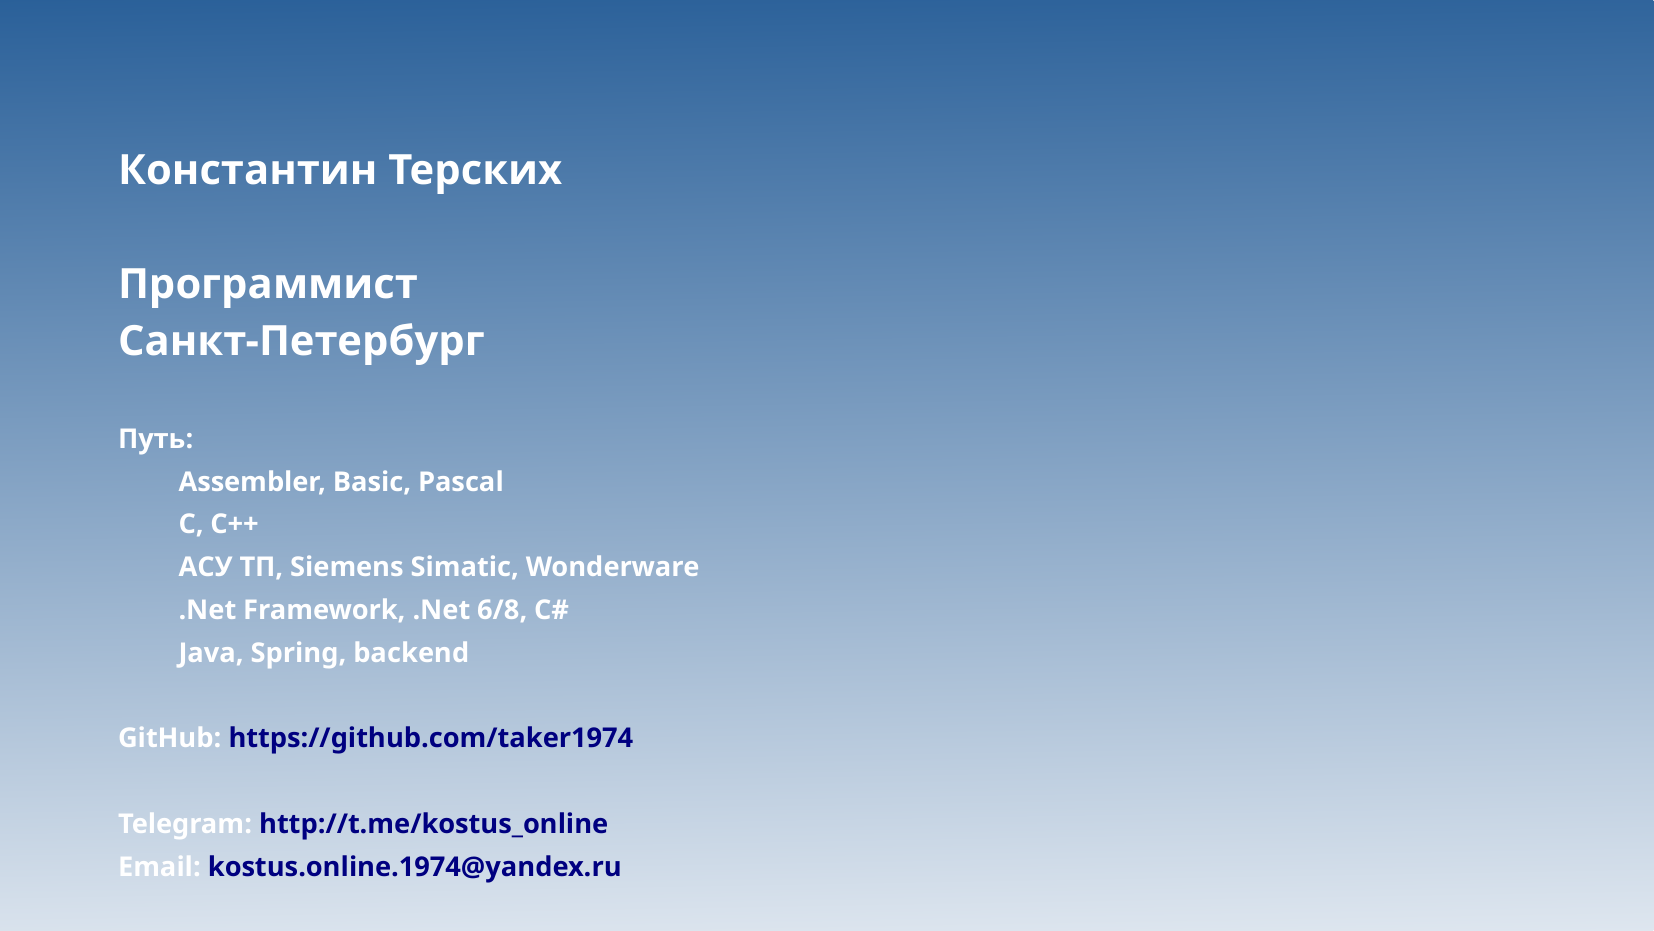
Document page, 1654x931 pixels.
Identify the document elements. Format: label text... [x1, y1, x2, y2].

title Константин Терских Программист Санкт-Петербург [118, 94, 1536, 414]
subtitle Путь: Assembler, Basic, Pascal C, C++ АСУ ТП, Siemens Simatic, Wonderware .Net Framework, .Net 6/8, C# Java, Spring, backend GitHub: https://github.com/taker1974 Telegram: http://t.me/kostus_online Email: kostus.online.1974@yandex.ru [118, 413, 1241, 886]
